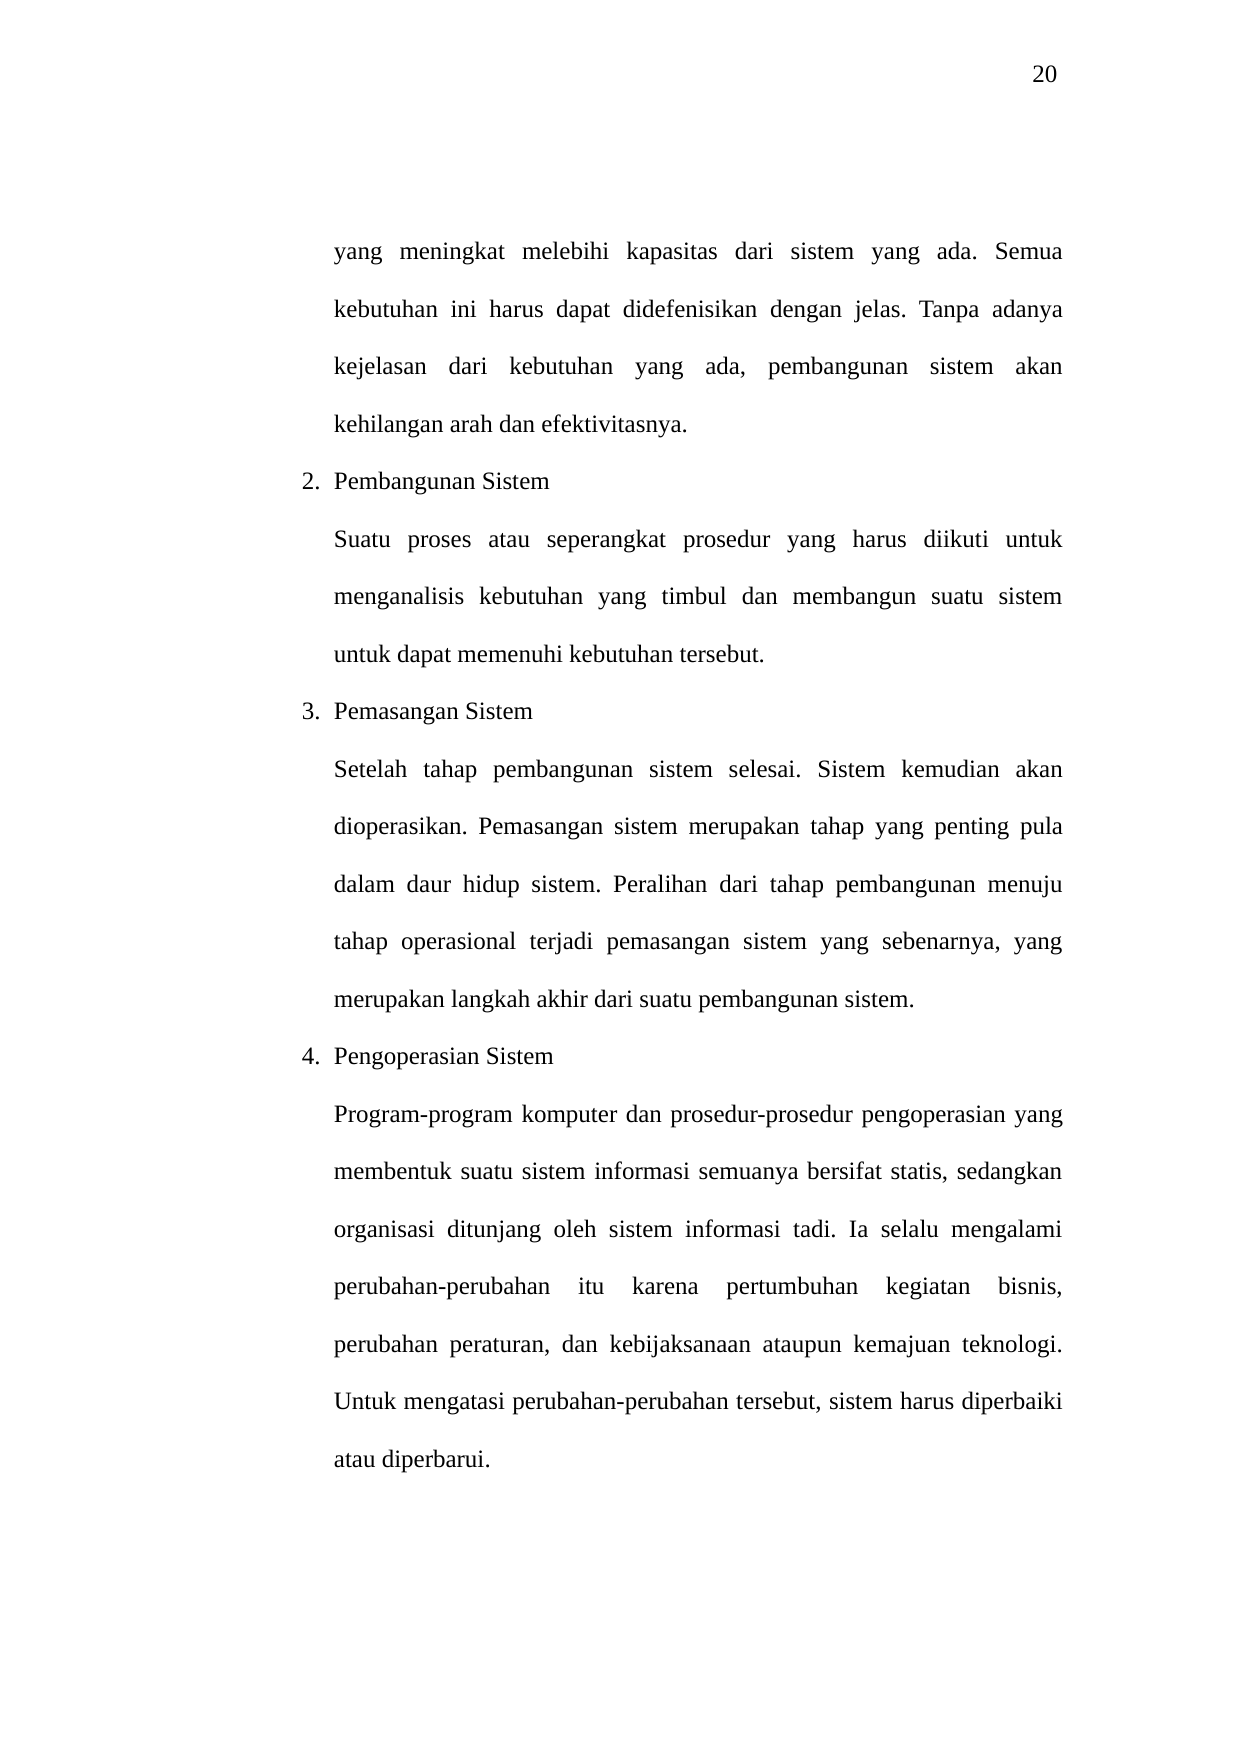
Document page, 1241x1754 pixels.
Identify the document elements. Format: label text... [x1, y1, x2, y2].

list Pemasangan Sistem [295, 696, 1063, 725]
list Suatu proses atau seperangkat prosedur yang harus diikuti untuk menganalisis kebutuhan yang timbul dan membangun suatu sistem untuk dapat memenuhi kebutuhan tersebut. [295, 524, 1063, 667]
list yang meningkat melebihi kapasitas dari sistem yang ada. Semua kebutuhan ini harus dapat didefenisikan dengan jelas. Tanpa adanya kejelasan dari kebutuhan yang ada, pembangunan sistem akan kehilangan arah dan efektivitasnya. [295, 236, 1063, 437]
list Program-program komputer dan prosedur-prosedur pengoperasian yang membentuk suatu sistem informasi semuanya bersifat statis, sedangkan organisasi ditunjang oleh sistem informasi tadi. Ia selalu mengalami perubahan-perubahan itu karena pertumbuhan kegiatan bisnis, perubahan peraturan, dan kebijaksanaan ataupun kemajuan teknologi. Untuk mengatasi perubahan-perubahan tersebut, sistem harus diperbaiki atau diperbarui. [295, 1099, 1063, 1472]
list Setelah tahap pembangunan sistem selesai. Sistem kemudian akan dioperasikan. Pemasangan sistem merupakan tahap yang penting pula dalam daur hidup sistem. Peralihan dari tahap pembangunan menuju tahap operasional terjadi pemasangan sistem yang sebenarnya, yang merupakan langkah akhir dari suatu pembangunan sistem. [295, 754, 1063, 1012]
list Pengoperasian Sistem [295, 1041, 1063, 1070]
list Pembangunan Sistem [295, 466, 1063, 495]
